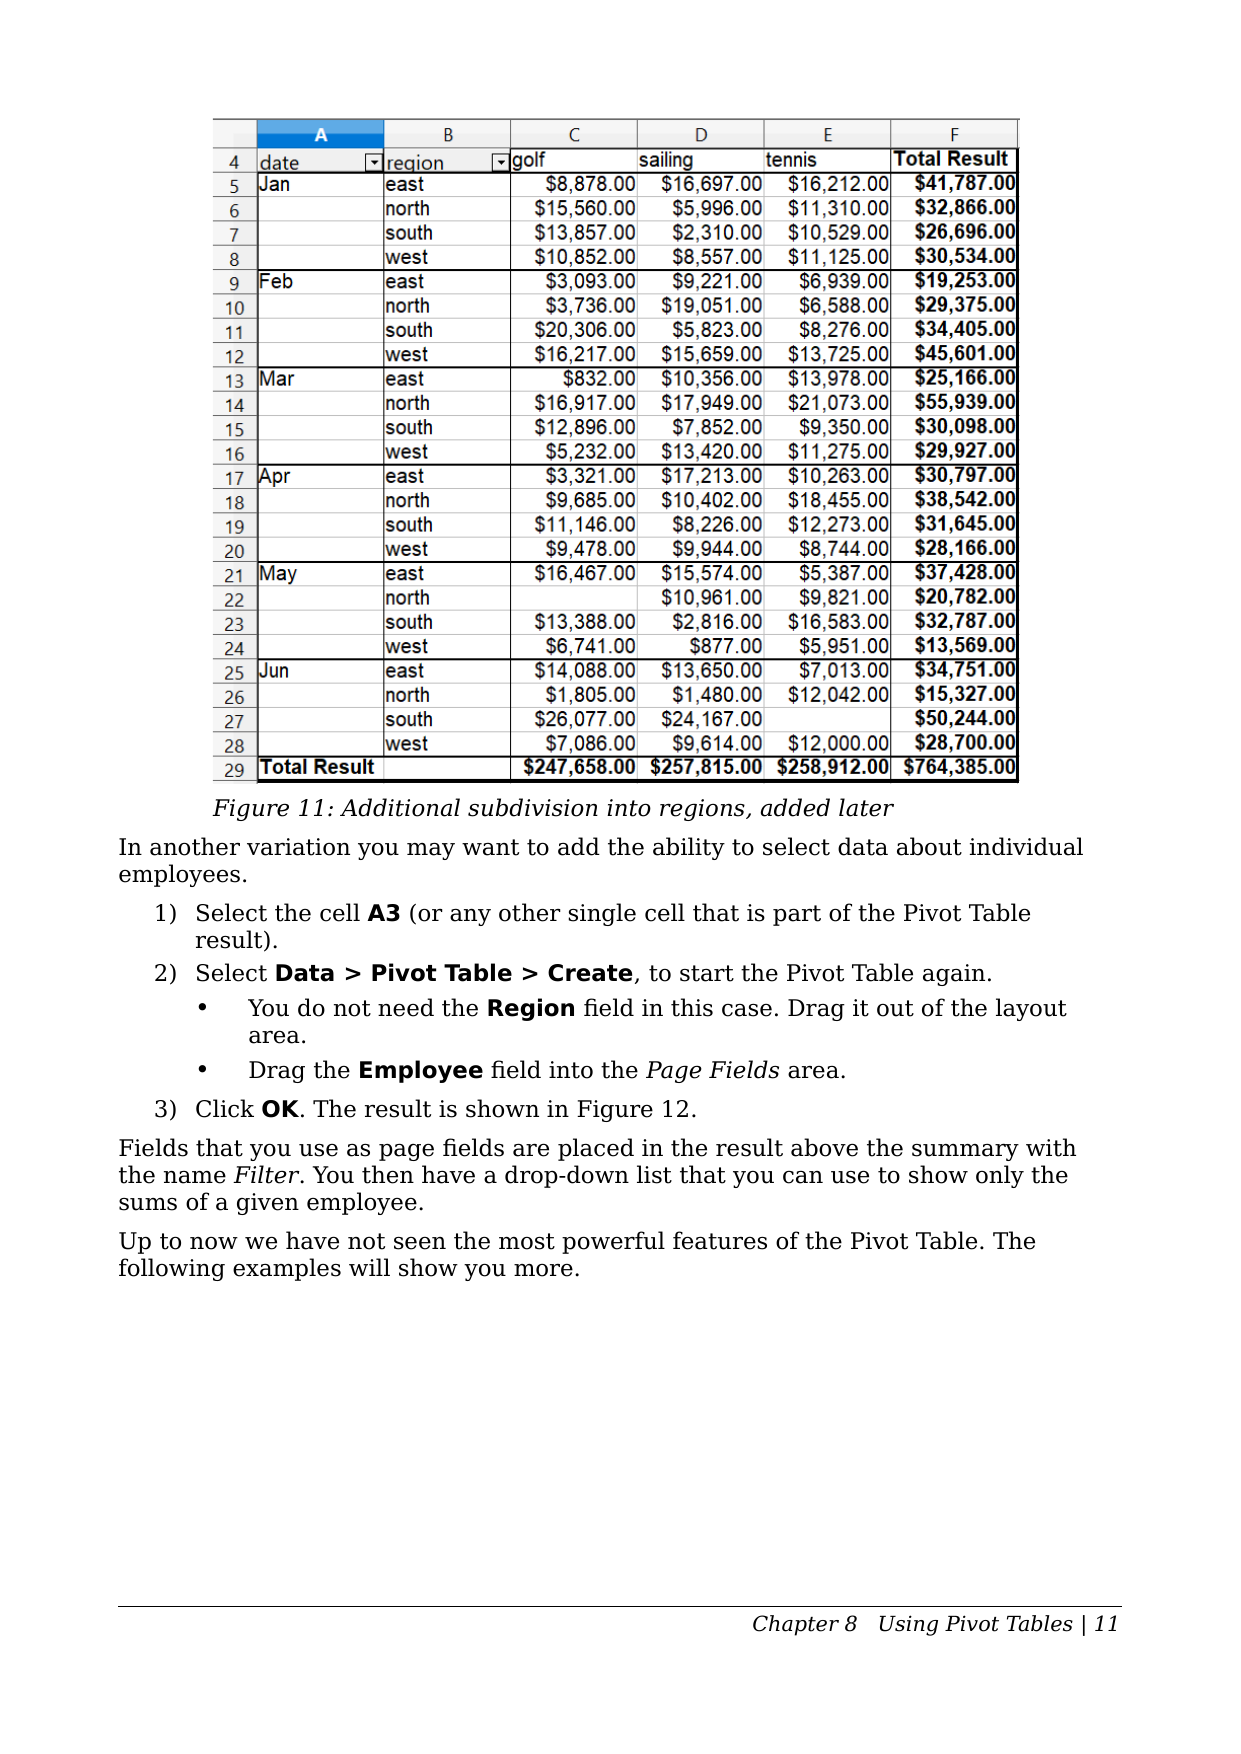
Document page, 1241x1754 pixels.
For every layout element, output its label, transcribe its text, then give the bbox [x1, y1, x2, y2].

text Up to now we have not seen the most powerful features of the Pivot Table. The following examples will show you more. [118, 1228, 1122, 1281]
text Figure 11: Additional subdivision into regions, added later [213, 795, 1027, 822]
list Select the cell A3 (or any other single cell that is part of the Pivot Table result). [177, 900, 1122, 953]
list Click OK. The result is shown in Figure 12. [177, 1096, 1122, 1123]
list You do not need the Region field in this case. Drag it out of the layout area. [195, 993, 1122, 1048]
picture [212, 118, 1020, 784]
list Select Data > Pivot Table > Create, to start the Pivot Table again. [177, 960, 1122, 986]
text Fields that you use as page fields are placed in the result above the summary with the name Filter. You then have a drop-down list that you can use to show only the sums of a given employee. [118, 1136, 1122, 1216]
list Drag the Employee field into the Page Fields area. [195, 1055, 1122, 1084]
text In another variation you may want to add the ability to select data about individual employees. [118, 834, 1122, 888]
